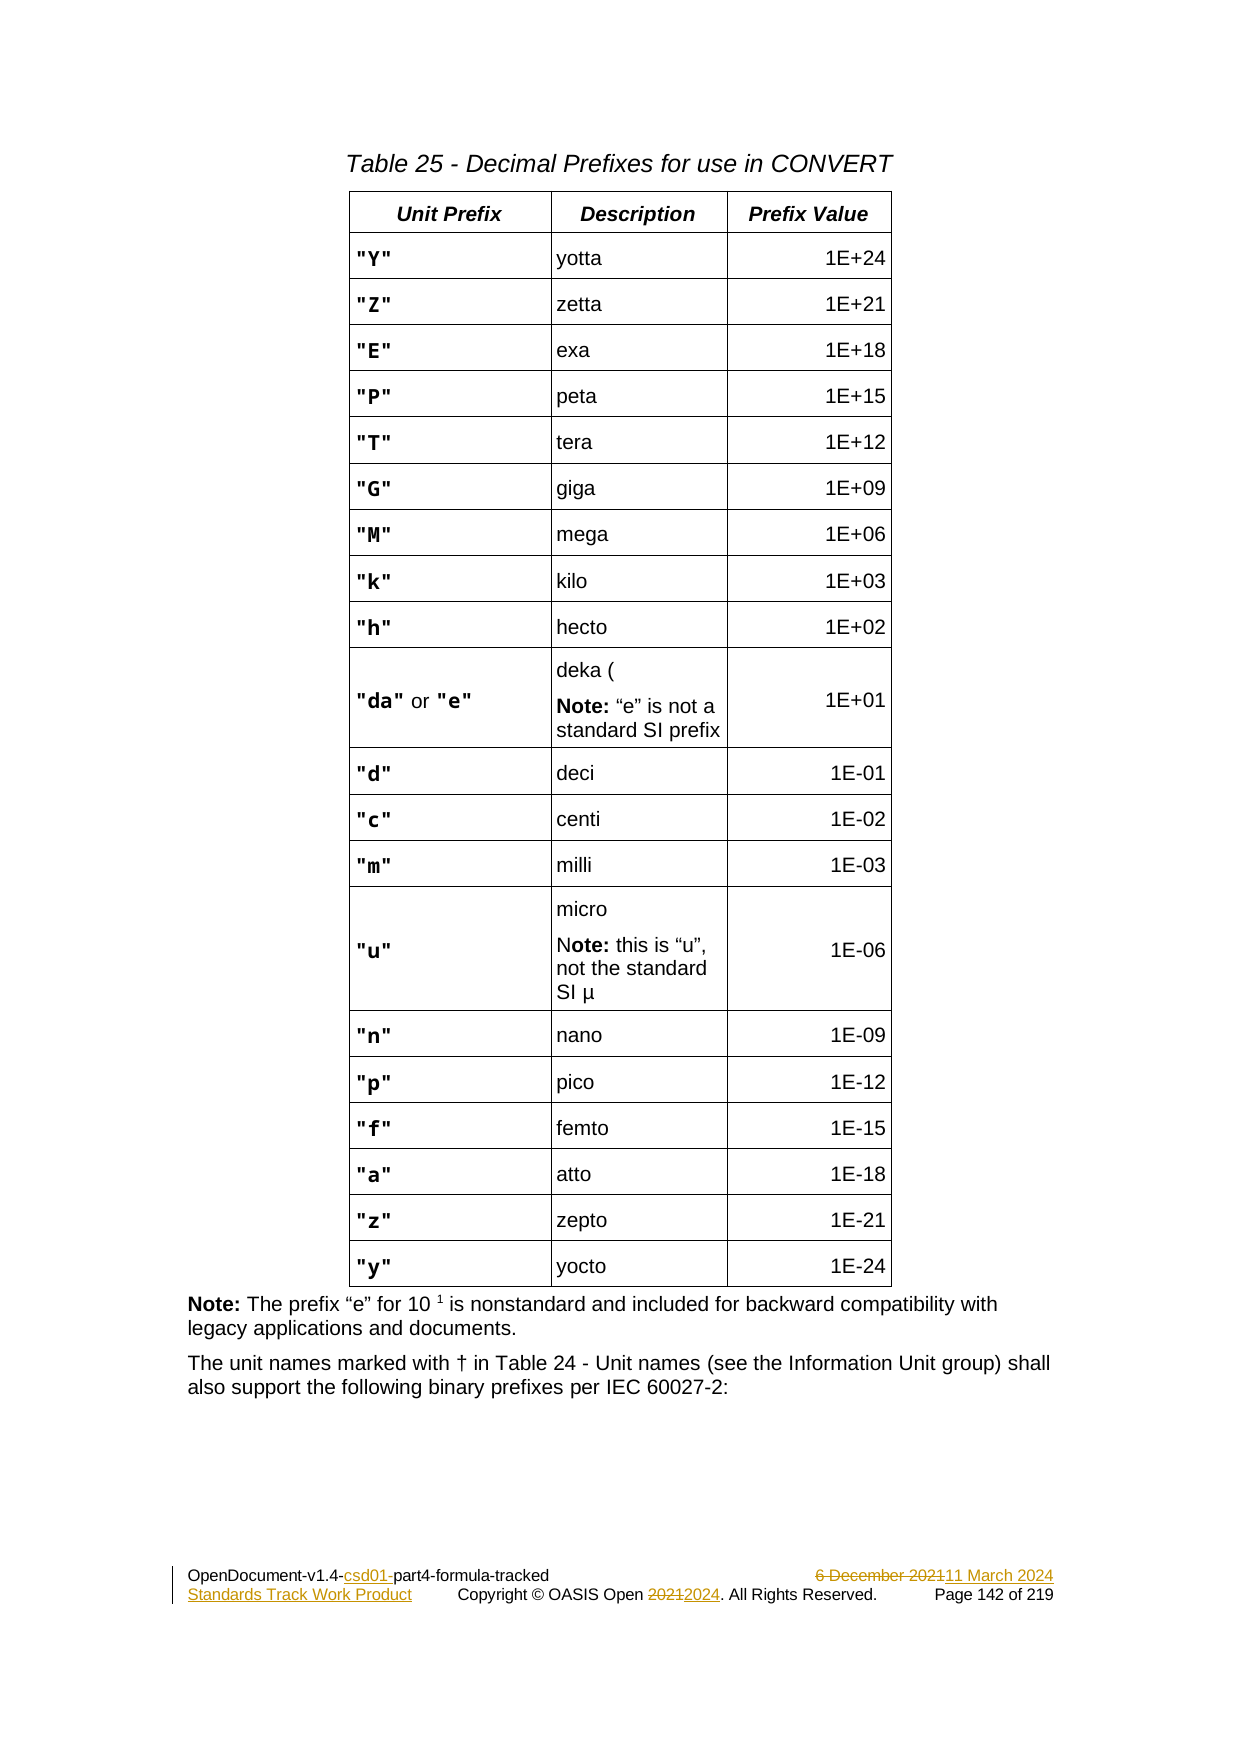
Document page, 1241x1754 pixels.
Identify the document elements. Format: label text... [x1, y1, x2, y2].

table_cell pico [552, 1057, 727, 1102]
table_cell zetta [552, 279, 727, 324]
table_cell 1E+06 [728, 510, 891, 555]
table_cell deka ( Note: “e” is not a standard SI prefix [552, 648, 727, 747]
text The unit names marked with † in Table 24 - Unit names (see the Information Unit group) shall also support the following binary prefixes per IEC 60027-2: [187, 1352, 1053, 1399]
table_header Prefix Value [728, 192, 891, 232]
table_cell "p" [350, 1057, 551, 1102]
table_cell "Z" [350, 279, 551, 324]
table_cell mega [552, 510, 727, 555]
table_cell milli [552, 841, 727, 886]
table_cell micro Note: this is “u”, not the standard SI µ [552, 887, 727, 1009]
table_cell "u" [350, 887, 551, 1009]
table_cell "k" [350, 556, 551, 601]
text Table 25 - Decimal Prefixes for use in CONVERT [187, 150, 1053, 178]
table_cell giga [552, 464, 727, 508]
table_cell deci [552, 748, 727, 793]
text Note: The prefix “e” for 10 1 is nonstandard and included for backward compatibility with legacy applications and documents. [187, 1293, 1053, 1340]
table_cell 1E-03 [728, 841, 891, 886]
table_cell 1E+09 [728, 464, 891, 508]
table_cell peta [552, 371, 727, 416]
table_cell 1E-15 [728, 1103, 891, 1148]
table_cell "T" [350, 417, 551, 462]
table_header Unit Prefix [350, 192, 551, 232]
table_cell "y" [350, 1241, 551, 1286]
table_cell atto [552, 1149, 727, 1194]
table_cell 1E+03 [728, 556, 891, 601]
table_cell 1E+15 [728, 371, 891, 416]
table_cell "m" [350, 841, 551, 886]
table_cell kilo [552, 556, 727, 601]
table_cell 1E+24 [728, 233, 891, 278]
table_cell 1E+18 [728, 325, 891, 370]
table_cell femto [552, 1103, 727, 1148]
table_cell exa [552, 325, 727, 370]
table_cell "M" [350, 510, 551, 555]
table_cell 1E+01 [728, 648, 891, 747]
table_cell "Y" [350, 233, 551, 278]
table_cell 1E-24 [728, 1241, 891, 1286]
table_cell 1E+12 [728, 417, 891, 462]
table_cell 1E-02 [728, 795, 891, 839]
table_cell "z" [350, 1195, 551, 1240]
table_cell centi [552, 795, 727, 839]
table_cell 1E-21 [728, 1195, 891, 1240]
table_cell 1E-09 [728, 1011, 891, 1056]
table_cell "h" [350, 602, 551, 647]
table_cell 1E+02 [728, 602, 891, 647]
table_cell "da" or "e" [350, 648, 551, 747]
table_cell "n" [350, 1011, 551, 1056]
table_cell "G" [350, 464, 551, 508]
table_cell yotta [552, 233, 727, 278]
table_cell yocto [552, 1241, 727, 1286]
table_cell "d" [350, 748, 551, 793]
table_cell zepto [552, 1195, 727, 1240]
table_cell "f" [350, 1103, 551, 1148]
table_cell 1E-12 [728, 1057, 891, 1102]
table_cell 1E+21 [728, 279, 891, 324]
table_cell 1E-18 [728, 1149, 891, 1194]
table_cell "c" [350, 795, 551, 839]
table_cell "a" [350, 1149, 551, 1194]
table_cell "E" [350, 325, 551, 370]
table_cell hecto [552, 602, 727, 647]
table_cell "P" [350, 371, 551, 416]
table_cell nano [552, 1011, 727, 1056]
table_header Description [552, 192, 727, 232]
table_cell 1E-01 [728, 748, 891, 793]
table_cell 1E-06 [728, 887, 891, 1009]
table_cell tera [552, 417, 727, 462]
